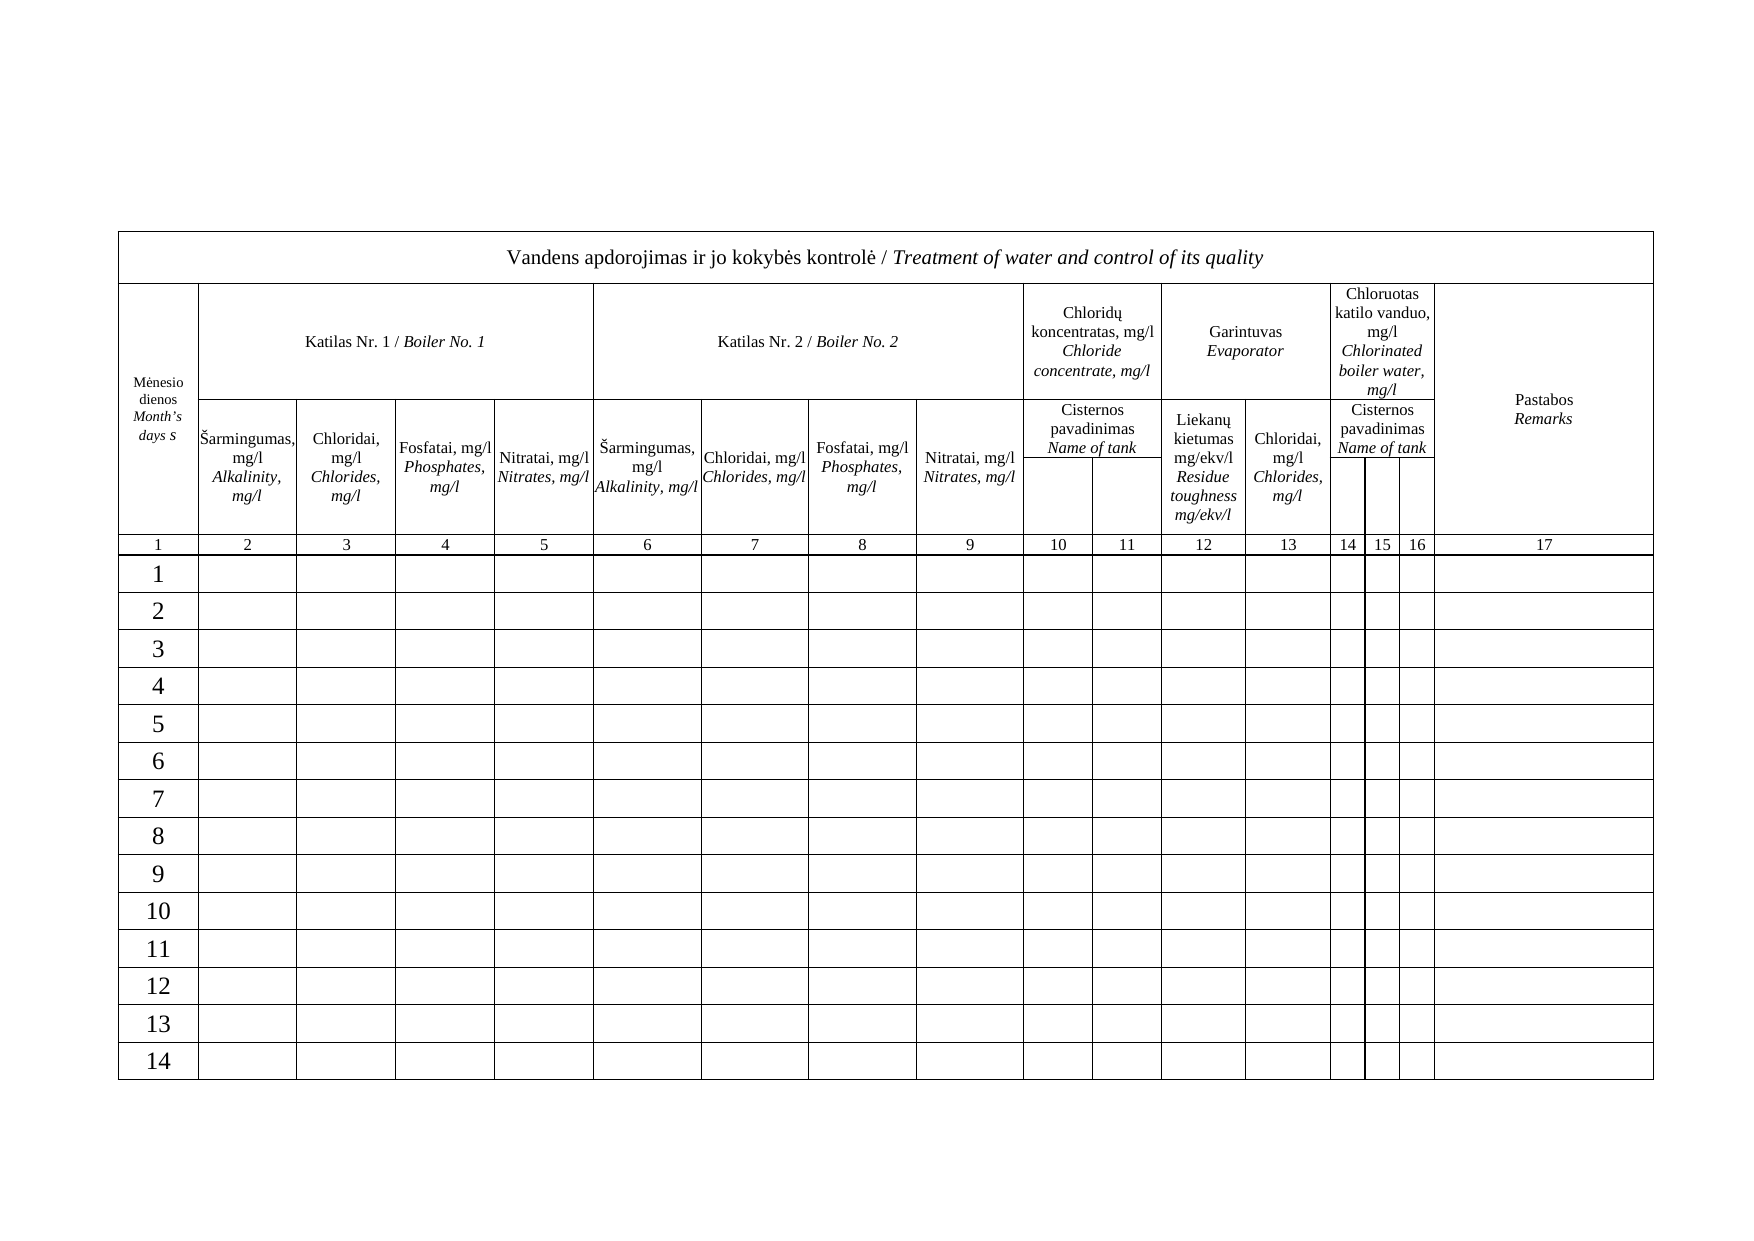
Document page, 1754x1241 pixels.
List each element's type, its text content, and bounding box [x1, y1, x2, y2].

table_cell [1435, 630, 1653, 667]
table_cell [1435, 593, 1653, 629]
table_cell [702, 818, 808, 854]
table_cell [917, 855, 1023, 892]
table_cell [1246, 893, 1330, 929]
table_cell [297, 1043, 395, 1079]
table_cell 9 [119, 855, 198, 892]
table_cell [1024, 818, 1092, 854]
table_cell 15 [1366, 535, 1399, 554]
table_cell [1246, 1005, 1330, 1042]
table_cell [297, 968, 395, 1004]
table_cell [702, 668, 808, 704]
table_cell [1093, 705, 1161, 742]
table_cell [1162, 1043, 1245, 1079]
table_cell [809, 556, 916, 592]
table_cell [702, 780, 808, 817]
table_cell [1435, 780, 1653, 817]
table_cell [702, 893, 808, 929]
table_cell [1246, 930, 1330, 967]
table_cell [495, 668, 593, 704]
table_cell [396, 818, 494, 854]
table_cell 2 [199, 535, 296, 554]
table_cell [1400, 1005, 1434, 1042]
table_cell 14 [119, 1043, 198, 1079]
table_cell [702, 743, 808, 779]
table_cell [495, 1005, 593, 1042]
table_cell [1246, 1043, 1330, 1079]
table_header Vandens apdorojimas ir jo kokybės kontrolė / Treatment of water and control of its quality [119, 232, 1653, 283]
table_cell Chloridai, mg/l Chlorides, mg/l [1246, 400, 1330, 534]
table_cell 6 [119, 743, 198, 779]
table_cell [1024, 780, 1092, 817]
table_cell 4 [396, 535, 494, 554]
table_cell [594, 1043, 701, 1079]
table_cell [809, 743, 916, 779]
table_cell [297, 668, 395, 704]
table_cell Cisternos pavadinimas Name of tank [1331, 400, 1434, 457]
table_cell [1366, 556, 1399, 592]
table_cell [1024, 630, 1092, 667]
table_cell Fosfatai, mg/l Phosphates, mg/l [396, 400, 494, 534]
table_cell [1366, 930, 1399, 967]
table_cell Šarmingumas, mg/l Alkalinity, mg/l [594, 400, 701, 534]
table_cell [1331, 893, 1364, 929]
table_cell [1400, 818, 1434, 854]
table_cell [199, 593, 296, 629]
table_cell [495, 855, 593, 892]
table_cell [495, 630, 593, 667]
table_cell Cisternos pavadinimas Name of tank [1024, 400, 1161, 457]
table_cell [702, 705, 808, 742]
table_cell [1024, 593, 1092, 629]
table_cell [297, 818, 395, 854]
table_cell Fosfatai, mg/l Phosphates, mg/l [809, 400, 916, 534]
table_cell [1246, 630, 1330, 667]
table_cell [199, 556, 296, 592]
table_cell [1400, 893, 1434, 929]
table_cell [1331, 930, 1364, 967]
table_cell 2 [119, 593, 198, 629]
table_cell [495, 968, 593, 1004]
table_cell [1400, 705, 1434, 742]
table_cell [396, 893, 494, 929]
table_cell [1093, 818, 1161, 854]
table_cell [1400, 556, 1434, 592]
table_cell [809, 1043, 916, 1079]
table_cell [1024, 458, 1092, 534]
table_cell 3 [297, 535, 395, 554]
table_cell [594, 743, 701, 779]
table_cell [809, 968, 916, 1004]
table_cell [917, 893, 1023, 929]
table_cell [199, 780, 296, 817]
table_cell [1366, 1005, 1399, 1042]
table_cell [199, 855, 296, 892]
table_cell [1162, 1005, 1245, 1042]
table_cell Nitratai, mg/l Nitrates, mg/l [495, 400, 593, 534]
table_cell [297, 930, 395, 967]
table_cell [1331, 780, 1364, 817]
table_cell Nitratai, mg/l Nitrates, mg/l [917, 400, 1023, 534]
table_cell [702, 593, 808, 629]
table_cell [1162, 968, 1245, 1004]
table_cell [702, 968, 808, 1004]
table_cell [917, 593, 1023, 629]
table_cell [1024, 743, 1092, 779]
table_cell [297, 855, 395, 892]
table_cell [199, 1005, 296, 1042]
table_cell 11 [1093, 535, 1161, 554]
table_cell 4 [119, 668, 198, 704]
table_cell [1246, 668, 1330, 704]
table_cell Pastabos Remarks [1435, 284, 1653, 534]
table_cell [1162, 930, 1245, 967]
table_cell [297, 556, 395, 592]
table_cell [809, 930, 916, 967]
table_cell [1366, 458, 1399, 534]
table_cell [1246, 780, 1330, 817]
table_cell [809, 630, 916, 667]
table_cell [1331, 855, 1364, 892]
table_cell [199, 893, 296, 929]
table_cell Mėnesio dienos Month’s days s [119, 284, 198, 534]
table_cell 12 [1162, 535, 1245, 554]
table_cell [594, 930, 701, 967]
table_cell 3 [119, 630, 198, 667]
table_cell [1400, 1043, 1434, 1079]
table_cell [1331, 705, 1364, 742]
table_cell 16 [1400, 535, 1434, 554]
table_cell Katilas Nr. 1 / Boiler No. 1 [199, 284, 593, 399]
table_cell Liekanų kietumas mg/ekv/l Residue toughness mg/ekv/l [1162, 400, 1245, 534]
table_cell [199, 668, 296, 704]
table_cell [199, 1043, 296, 1079]
table_cell [1093, 668, 1161, 704]
table_cell [1331, 593, 1364, 629]
table_cell [495, 556, 593, 592]
table_cell [199, 930, 296, 967]
table_cell [1400, 780, 1434, 817]
table_cell [1366, 968, 1399, 1004]
table_cell [1162, 893, 1245, 929]
table_cell [396, 630, 494, 667]
table_cell [809, 1005, 916, 1042]
table_cell [1162, 705, 1245, 742]
table_cell 13 [119, 1005, 198, 1042]
table_cell 9 [917, 535, 1023, 554]
table_cell [1024, 1005, 1092, 1042]
table_cell [1093, 780, 1161, 817]
table_cell [1093, 855, 1161, 892]
table_cell [809, 893, 916, 929]
table_cell [1366, 593, 1399, 629]
table_cell [1400, 930, 1434, 967]
table_cell [1093, 1005, 1161, 1042]
table_cell [1093, 458, 1161, 534]
table_cell [1435, 893, 1653, 929]
table_cell [1246, 818, 1330, 854]
table_cell [495, 743, 593, 779]
table_cell [1435, 818, 1653, 854]
table_cell [1400, 668, 1434, 704]
table_cell [297, 1005, 395, 1042]
table_cell [297, 893, 395, 929]
table_cell 12 [119, 968, 198, 1004]
table_cell [1024, 968, 1092, 1004]
table_cell [702, 1005, 808, 1042]
table_cell [1024, 855, 1092, 892]
table_cell [297, 743, 395, 779]
table_cell [917, 930, 1023, 967]
table_cell [1024, 705, 1092, 742]
table_cell [1093, 968, 1161, 1004]
table_cell 5 [119, 705, 198, 742]
table_cell [1093, 1043, 1161, 1079]
table_cell [594, 893, 701, 929]
table_cell 7 [702, 535, 808, 554]
table_cell [1366, 630, 1399, 667]
table_cell 8 [809, 535, 916, 554]
table_cell [1366, 668, 1399, 704]
table_cell [1331, 1043, 1364, 1079]
table_cell 7 [119, 780, 198, 817]
table_cell [1246, 968, 1330, 1004]
table_cell Chloridai, mg/l Chlorides, mg/l [297, 400, 395, 534]
table_cell [594, 855, 701, 892]
table_cell [917, 705, 1023, 742]
table_cell [1331, 1005, 1364, 1042]
table_cell [594, 593, 701, 629]
table_cell [1024, 1043, 1092, 1079]
table_cell [594, 556, 701, 592]
table_cell [1331, 458, 1364, 534]
table_cell 17 [1435, 535, 1653, 554]
table_cell [396, 705, 494, 742]
table_cell [1162, 743, 1245, 779]
table_cell [297, 780, 395, 817]
table_cell [1400, 458, 1434, 534]
table_cell [1162, 668, 1245, 704]
table_cell [809, 855, 916, 892]
table_cell [495, 930, 593, 967]
table_cell [1366, 1043, 1399, 1079]
table_cell Šarmingumas, mg/l Alkalinity, mg/l [199, 400, 296, 534]
table_cell [1162, 780, 1245, 817]
table_cell [917, 818, 1023, 854]
table_cell [199, 705, 296, 742]
table_cell [1162, 593, 1245, 629]
table_cell [495, 893, 593, 929]
table_cell [594, 630, 701, 667]
table_cell [1400, 593, 1434, 629]
table_cell [1024, 893, 1092, 929]
table_cell [1331, 668, 1364, 704]
table_cell [1162, 818, 1245, 854]
table_cell [396, 780, 494, 817]
table_cell [1093, 930, 1161, 967]
table_cell [396, 930, 494, 967]
table_cell [297, 705, 395, 742]
table_cell 1 [119, 556, 198, 592]
table_cell [1435, 556, 1653, 592]
table_cell [594, 668, 701, 704]
table_cell [199, 630, 296, 667]
table_cell [396, 743, 494, 779]
table_cell [702, 1043, 808, 1079]
table_cell [594, 1005, 701, 1042]
table_cell [594, 818, 701, 854]
table_cell [1246, 705, 1330, 742]
table_cell 6 [594, 535, 701, 554]
table_cell 14 [1331, 535, 1364, 554]
table_cell Garintuvas Evaporator [1162, 284, 1330, 399]
table_cell [199, 818, 296, 854]
table_cell [1093, 893, 1161, 929]
table_cell [1435, 855, 1653, 892]
table_cell [297, 593, 395, 629]
table_cell [1331, 743, 1364, 779]
table_cell [396, 593, 494, 629]
table_cell [1246, 855, 1330, 892]
table_cell [495, 780, 593, 817]
table_cell [396, 556, 494, 592]
table_cell [1435, 1005, 1653, 1042]
table_cell [396, 1043, 494, 1079]
table_cell [1162, 556, 1245, 592]
table_cell [702, 630, 808, 667]
table_cell [1366, 818, 1399, 854]
table_cell 10 [119, 893, 198, 929]
table_cell [702, 930, 808, 967]
table_cell [199, 743, 296, 779]
table_cell [917, 1043, 1023, 1079]
table_cell [199, 968, 296, 1004]
table_cell [1331, 630, 1364, 667]
table_cell [594, 968, 701, 1004]
table_cell [1435, 1043, 1653, 1079]
table_cell [396, 668, 494, 704]
table_cell [809, 705, 916, 742]
table_cell [1024, 668, 1092, 704]
table_cell [917, 630, 1023, 667]
table_cell [1331, 818, 1364, 854]
table_cell [917, 968, 1023, 1004]
table_cell Chloruotas katilo vanduo, mg/l Chlorinated boiler water, mg/l [1331, 284, 1434, 399]
table_cell [1435, 705, 1653, 742]
table_cell [1093, 593, 1161, 629]
table_cell [917, 780, 1023, 817]
table_cell [1435, 743, 1653, 779]
table_cell [396, 968, 494, 1004]
table_cell [1093, 556, 1161, 592]
table_cell [1400, 855, 1434, 892]
table_cell Chloridai, mg/l Chlorides, mg/l [702, 400, 808, 534]
table_cell [1246, 593, 1330, 629]
table_cell [1366, 743, 1399, 779]
table_cell [809, 818, 916, 854]
table_cell [917, 743, 1023, 779]
table_cell Katilas Nr. 2 / Boiler No. 2 [594, 284, 1023, 399]
table_cell [1400, 968, 1434, 1004]
table_cell [1024, 556, 1092, 592]
table_cell [809, 780, 916, 817]
table_cell 11 [119, 930, 198, 967]
table_cell [396, 855, 494, 892]
table_cell [1162, 630, 1245, 667]
table_cell [702, 855, 808, 892]
table_cell [495, 818, 593, 854]
table_cell [495, 1043, 593, 1079]
table_cell [1246, 743, 1330, 779]
table_cell [1162, 855, 1245, 892]
table_cell [1331, 968, 1364, 1004]
table_cell 1 [119, 535, 198, 554]
table_cell [1093, 630, 1161, 667]
table_cell [1366, 705, 1399, 742]
table_cell [1331, 556, 1364, 592]
table_cell [594, 780, 701, 817]
table_cell [594, 705, 701, 742]
table_cell 13 [1246, 535, 1330, 554]
table_cell [1400, 743, 1434, 779]
table_cell [396, 1005, 494, 1042]
table_cell Chloridų koncentratas, mg/l Chloride concentrate, mg/l [1024, 284, 1161, 399]
table_cell [1093, 743, 1161, 779]
table_cell 8 [119, 818, 198, 854]
table_cell [297, 630, 395, 667]
table_cell [1435, 930, 1653, 967]
table_cell [1366, 780, 1399, 817]
table_cell [917, 668, 1023, 704]
table_cell [495, 593, 593, 629]
table_cell [495, 705, 593, 742]
table_cell [1366, 855, 1399, 892]
table_cell [917, 1005, 1023, 1042]
table_cell 5 [495, 535, 593, 554]
table_cell [1024, 930, 1092, 967]
table_cell [1435, 968, 1653, 1004]
table_cell [809, 668, 916, 704]
table_cell [1366, 893, 1399, 929]
table_cell [1400, 630, 1434, 667]
table_cell [702, 556, 808, 592]
table_cell [917, 556, 1023, 592]
table_cell [809, 593, 916, 629]
table_cell [1435, 668, 1653, 704]
table_cell [1246, 556, 1330, 592]
table_cell 10 [1024, 535, 1092, 554]
